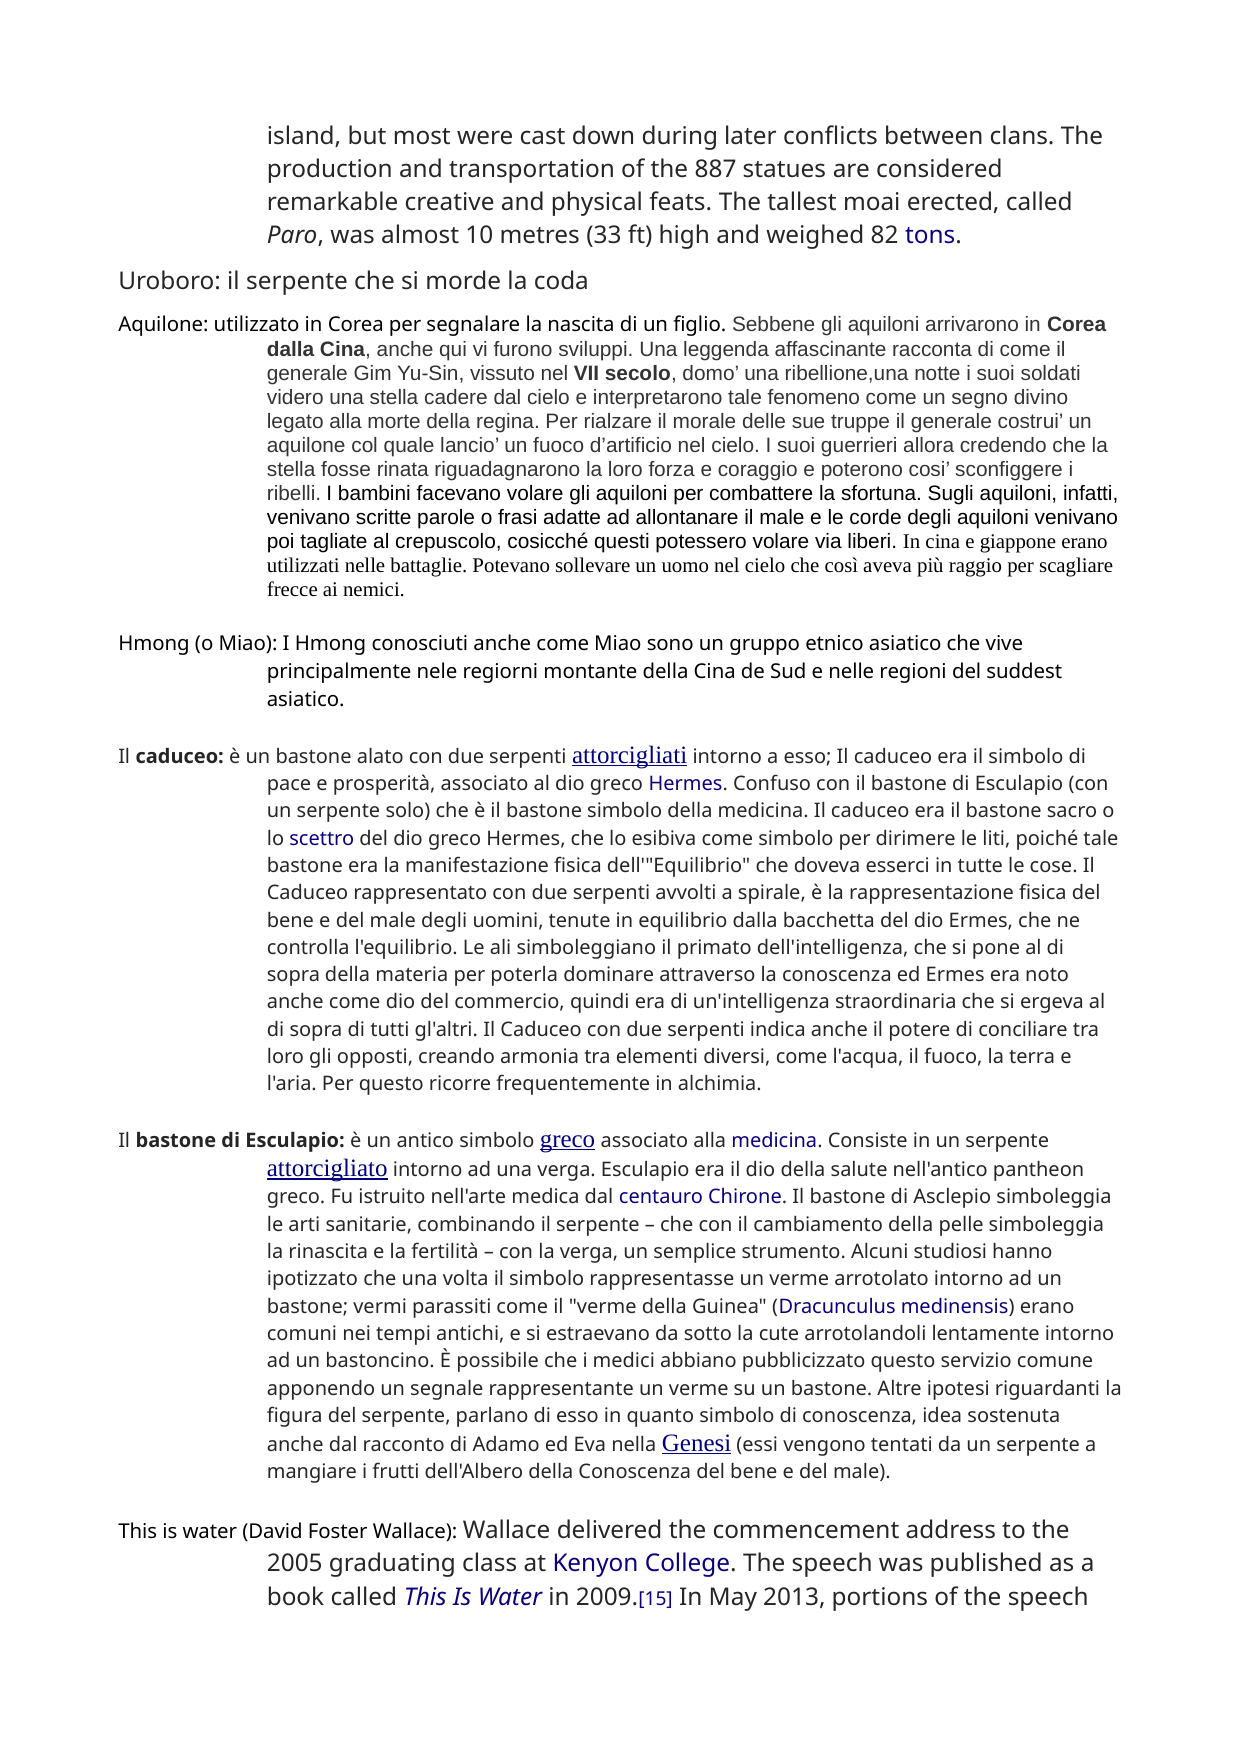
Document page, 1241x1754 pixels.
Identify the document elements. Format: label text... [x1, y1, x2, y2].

text Il bastone di Esculapio: è un antico simbolo greco associato alla medicina. Consiste in un serpente attorcigliato intorno ad una verga. Esculapio era il dio della salute nell'antico pantheon greco. Fu istruito nell'arte medica dal centauro Chirone. Il bastone di Asclepio simboleggia le arti sanitarie, combinando il serpente – che con il cambiamento della pelle simboleggia la rinascita e la fertilità – con la verga, un semplice strumento. Alcuni studiosi hanno ipotizzato che una volta il simbolo rappresentasse un verme arrotolato intorno ad un bastone; vermi parassiti come il "verme della Guinea" (Dracunculus medinensis) erano comuni nei tempi antichi, e si estraevano da sotto la cute arrotolandoli lentamente intorno ad un bastoncino. È possibile che i medici abbiano pubblicizzato questo servizio comune apponendo un segnale rappresentante un verme su un bastone. Altre ipotesi riguardanti la figura del serpente, parlano di esso in quanto simbolo di conoscenza, idea sostenuta anche dal racconto di Adamo ed Eva nella Genesi (essi vengono tentati da un serpente a mangiare i frutti dell'Albero della Conoscenza del bene e del male). [118, 1124, 1122, 1485]
text Uroboro: il serpente che si morde la coda [118, 263, 1122, 297]
text island, but most were cast down during later conflicts between clans. The production and transportation of the 887 statues are considered remarkable creative and physical feats. The tallest moai erected, called Paro, was almost 10 metres (33 ft) high and weighed 82 tons. [118, 118, 1122, 251]
text This is water (David Foster Wallace): Wallace delivered the commencement address to the 2005 graduating class at Kenyon College. The speech was published as a book called This Is Water in 2009.[15] In May 2013, portions of the speech [118, 1512, 1122, 1612]
text Il caduceo: è un bastone alato con due serpenti attorcigliati intorno a esso; Il caduceo era il simbolo di pace e prosperità, associato al dio greco Hermes. Confuso con il bastone di Esculapio (con un serpente solo) che è il bastone simbolo della medicina. Il caduceo era il bastone sacro o lo scettro del dio greco Hermes, che lo esibiva come simbolo per dirimere le liti, poiché tale bastone era la manifestazione fisica dell'"Equilibrio" che doveva esserci in tutte le cose. Il Caduceo rappresentato con due serpenti avvolti a spirale, è la rappresentazione fisica del bene e del male degli uomini, tenute in equilibrio dalla bacchetta del dio Ermes, che ne controlla l'equilibrio. Le ali simboleggiano il primato dell'intelligenza, che si pone al di sopra della materia per poterla dominare attraverso la conoscenza ed Ermes era noto anche come dio del commercio, quindi era di un'intelligenza straordinaria che si ergeva al di sopra di tutti gl'altri. Il Caduceo con due serpenti indica anche il potere di conciliare tra loro gli opposti, creando armonia tra elementi diversi, come l'acqua, il fuoco, la terra e l'aria. Per questo ricorre frequentemente in alchimia. [118, 740, 1122, 1097]
text Aquilone: utilizzato in Corea per segnalare la nascita di un figlio. Sebbene gli aquiloni arrivarono in Corea dalla Cina, anche qui vi furono sviluppi. Una leggenda affascinante racconta di come il generale Gim Yu-Sin, vissuto nel VII secolo, domo’ una ribellione,una notte i suoi soldati videro una stella cadere dal cielo e interpretarono tale fenomeno come un segno divino legato alla morte della regina. Per rialzare il morale delle sue truppe il generale costrui’ un aquilone col quale lancio’ un fuoco d’artificio nel cielo. I suoi guerrieri allora credendo che la stella fosse rinata riguadagnarono la loro forza e coraggio e poterono cosi’ sconfiggere i ribelli. I bambini facevano volare gli aquiloni per combattere la sfortuna. Sugli aquiloni, infatti, venivano scritte parole o frasi adatte ad allontanare il male e le corde degli aquiloni venivano poi tagliate al crepuscolo, cosicché questi potessero volare via liberi. In cina e giappone erano utilizzati nelle battaglie. Potevano sollevare un uomo nel cielo che così aveva più raggio per scagliare frecce ai nemici. [118, 309, 1122, 601]
text Hmong (o Miao): I Hmong conosciuti anche come Miao sono un gruppo etnico asiatico che vive principalmente nele regiorni montante della Cina de Sud e nelle regioni del suddest asiatico. [118, 629, 1122, 712]
